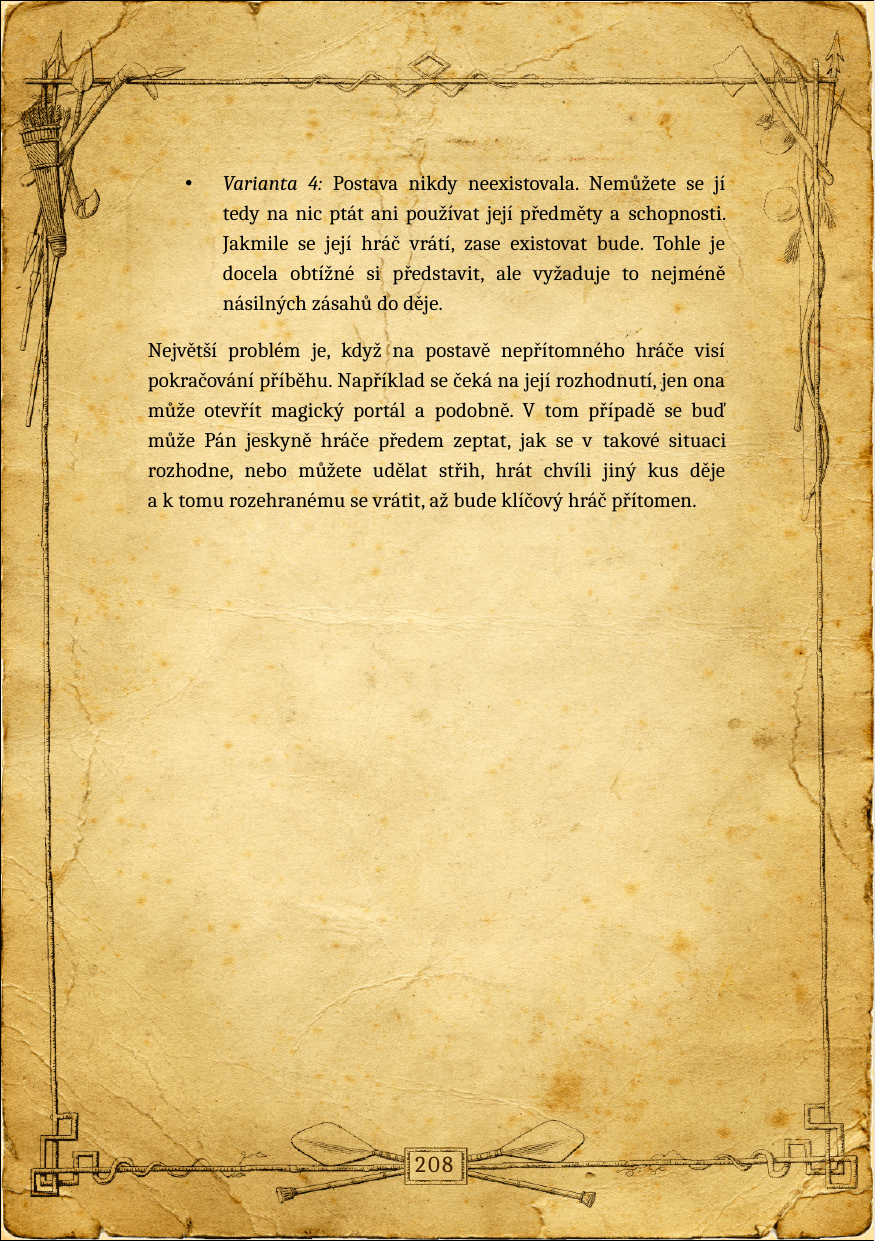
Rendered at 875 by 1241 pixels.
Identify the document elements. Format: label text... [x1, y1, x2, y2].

picture [1, 1, 874, 1240]
text Největší problém je, když na postavě nepřítomného hráče visí pokračování příběhu. Například se čeká na její rozhodnutí, jen ona může otevřít magický portál a⁠ podobně. V⁠ tom případě se buď může Pán jeskyně hráče předem zeptat, jak se v⁠ takové situaci rozhodne, nebo můžete udělat střih, hrát chvíli jiný kus děje a⁠ k⁠ tomu rozehranému se vrátit, až bude klíčový hráč přítomen. [148, 339, 726, 512]
list Varianta 4: Postava nikdy neexistovala. Nemůžete se jí tedy na nic ptát ani používat její předměty a⁠ schopnosti. Jakmile se její hráč vrátí, zase existovat bude. Tohle je docela obtížné si představit, ale vyžaduje to nejméně násilných zásahů do děje. [185, 172, 726, 315]
